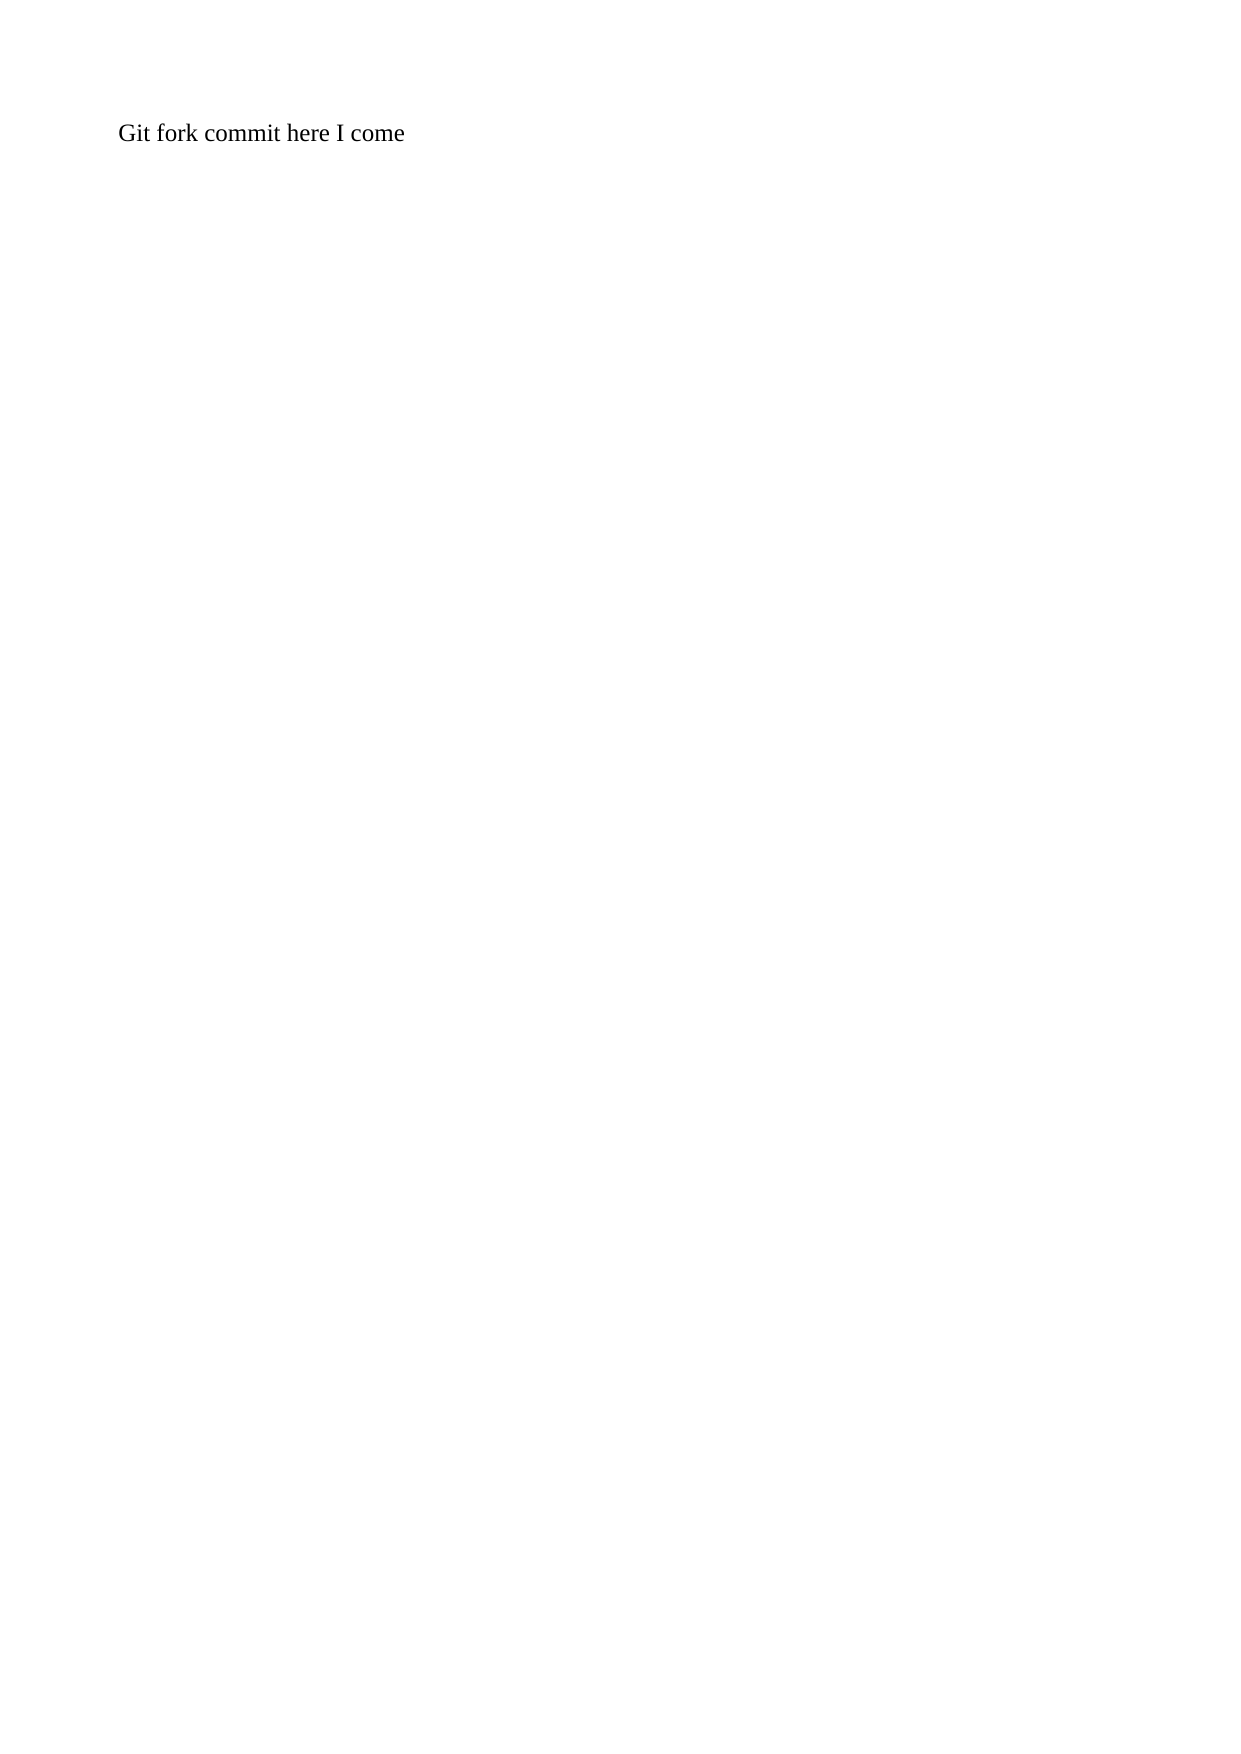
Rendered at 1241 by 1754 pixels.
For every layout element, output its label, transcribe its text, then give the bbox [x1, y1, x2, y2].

text Git fork commit here I come [118, 118, 1122, 147]
